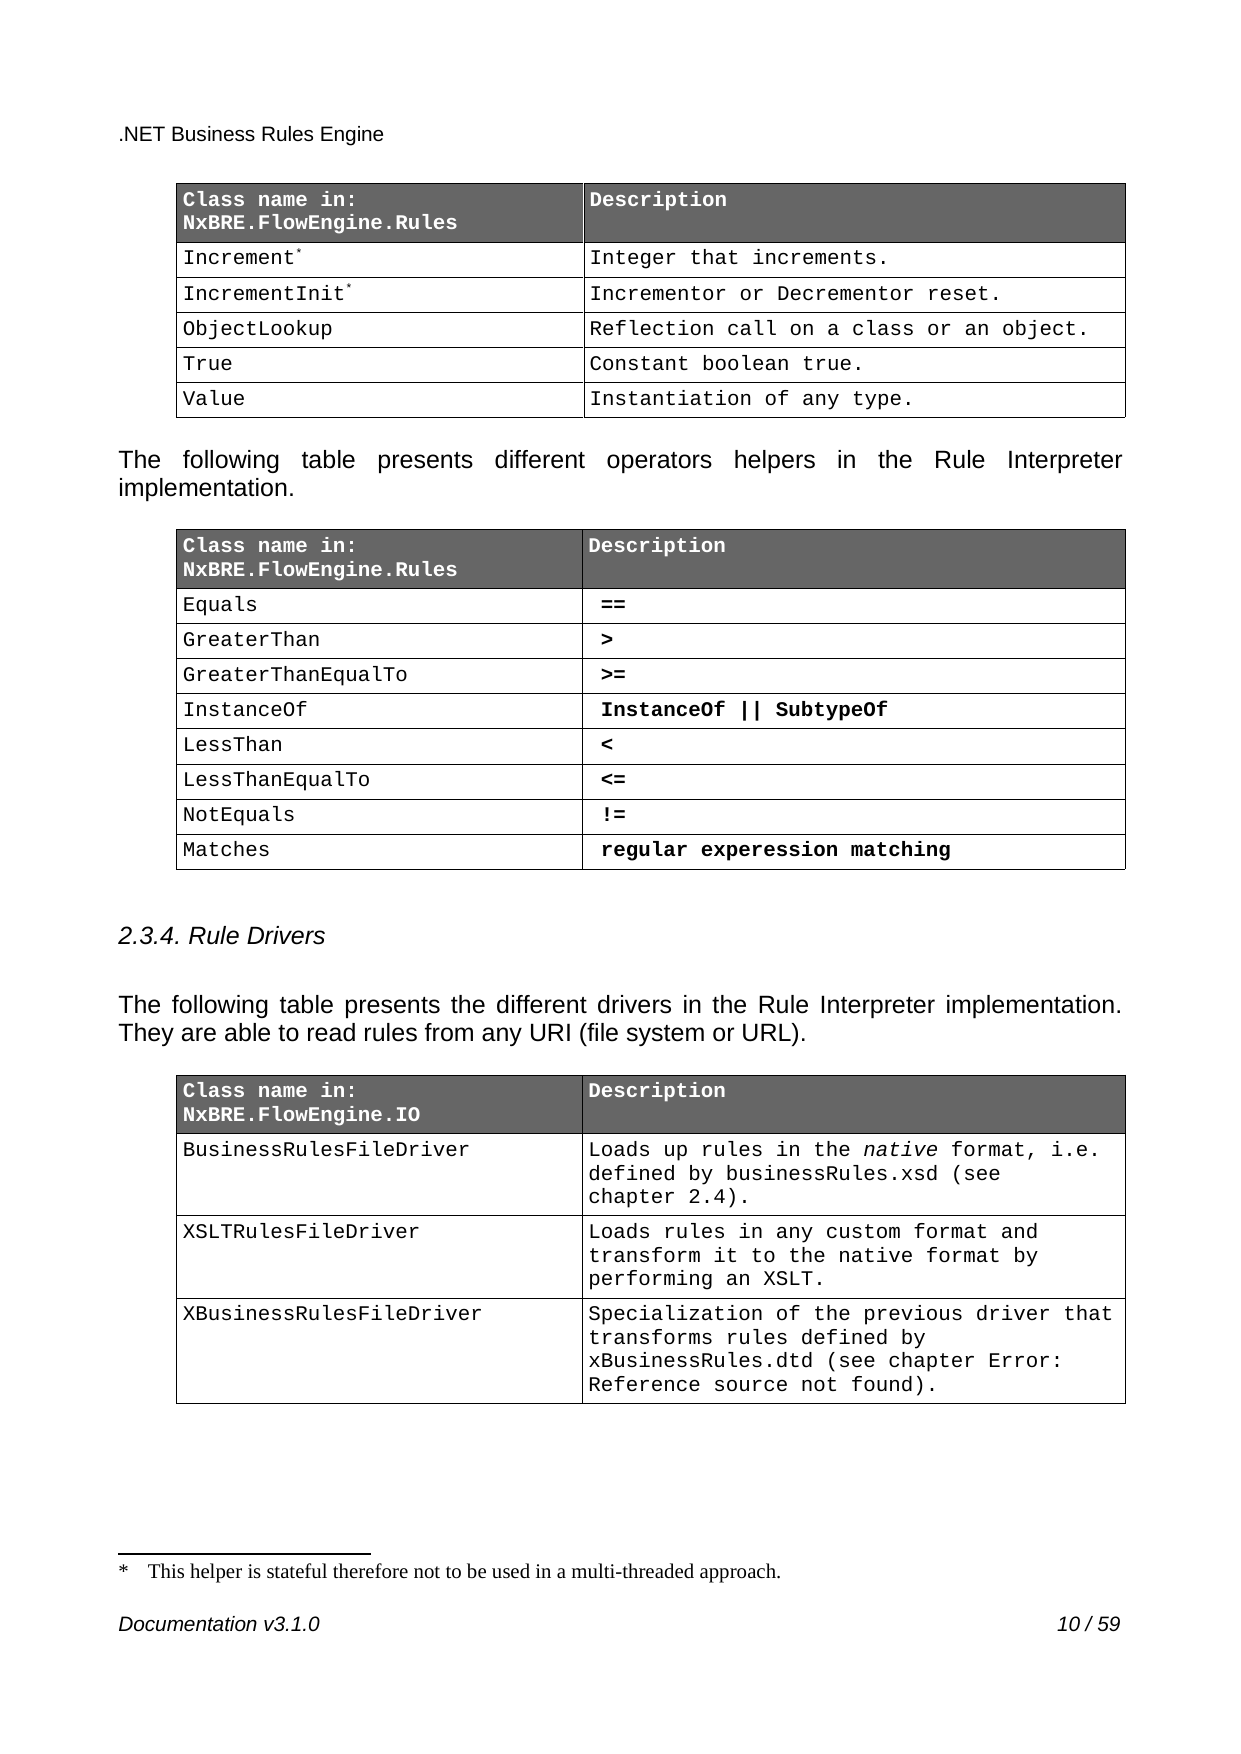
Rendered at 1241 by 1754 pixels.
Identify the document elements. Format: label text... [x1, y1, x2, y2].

table_cell ObjectLookup [177, 313, 583, 347]
table_cell True [177, 348, 583, 382]
table_cell regular experession matching [583, 835, 1125, 869]
table_cell LessThan [177, 729, 582, 764]
table_header Class name in: NxBRE.FlowEngine.Rules [177, 184, 583, 242]
table_cell GreaterThan [177, 624, 582, 658]
table_cell Integer that increments. [585, 243, 1125, 277]
table_header Class name in: NxBRE.FlowEngine.IO [177, 1076, 582, 1133]
table_cell != [583, 800, 1125, 834]
text The following table presents different operators helpers in the Rule Interpreter implementation. [118, 445, 1124, 501]
table_header Class name in: NxBRE.FlowEngine.Rules [177, 530, 582, 588]
table_cell Matches [177, 835, 582, 869]
table_cell Loads rules in any custom format and transform it to the native format by performing an XSLT. [583, 1216, 1125, 1298]
table_cell == [583, 589, 1125, 623]
table_cell Reflection call on a class or an object. [585, 313, 1125, 347]
table_cell <= [583, 765, 1125, 799]
subtitle Rule Drivers [118, 922, 1124, 950]
table_cell Loads up rules in the native format, i.e. defined by businessRules.xsd (see chapter 2.4). [583, 1134, 1125, 1215]
table_cell InstanceOf || SubtypeOf [583, 694, 1125, 728]
table_cell Specialization of the previous driver that transforms rules defined by xBusinessRules.dtd (see chapter ). [583, 1299, 1125, 1403]
table_cell Instantiation of any type. [585, 383, 1125, 417]
table_cell IncrementInit [177, 278, 583, 312]
table_cell Equals [177, 589, 582, 623]
text The following table presents the different drivers in the Rule Interpreter implementation. They are able to read rules from any URI (file system or URL). [118, 991, 1124, 1047]
table_header Description [585, 184, 1125, 242]
table_cell >= [583, 659, 1125, 693]
table_cell XBusinessRulesFileDriver [177, 1299, 582, 1403]
table_cell Increment* [177, 243, 583, 277]
table_cell Incrementor or Decrementor reset. [585, 278, 1125, 312]
table_cell NotEquals [177, 800, 582, 834]
table_cell InstanceOf [177, 694, 582, 728]
table_cell Constant boolean true. [585, 348, 1125, 382]
table_cell GreaterThanEqualTo [177, 659, 582, 693]
table_cell Value [177, 383, 583, 417]
table_cell BusinessRulesFileDriver [177, 1134, 582, 1215]
table_cell < [583, 729, 1125, 764]
table_cell XSLTRulesFileDriver [177, 1216, 582, 1298]
table_header Description [583, 530, 1125, 588]
table_header Description [583, 1076, 1125, 1133]
table_cell > [583, 624, 1125, 658]
table_cell LessThanEqualTo [177, 765, 582, 799]
